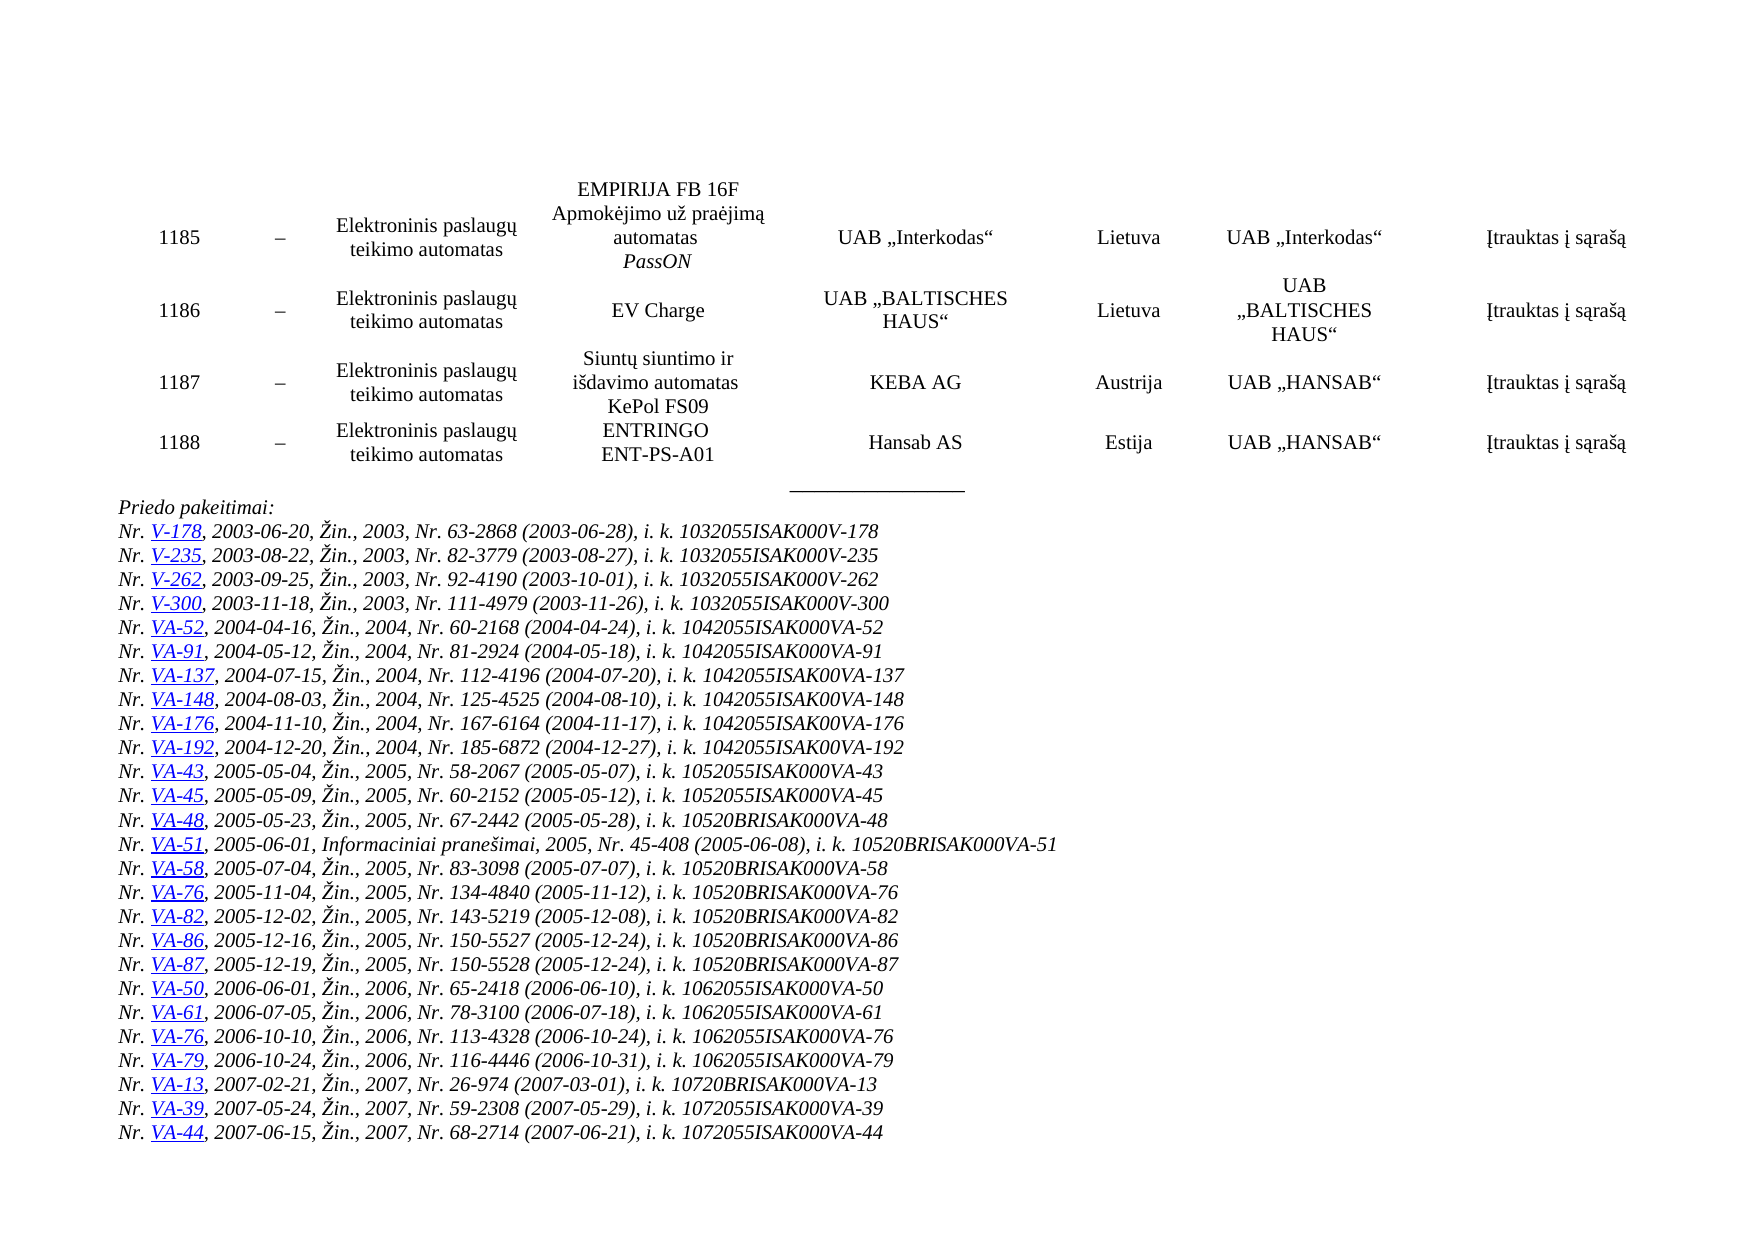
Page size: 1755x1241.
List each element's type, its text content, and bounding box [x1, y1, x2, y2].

table_cell UAB „Interkodas“ [779, 201, 1052, 273]
table_cell [1052, 177, 1206, 201]
table_cell 1188 [115, 418, 244, 466]
table_cell Elektroninis paslaugų teikimo automatas [316, 418, 537, 466]
table_cell [779, 177, 1052, 201]
text Priedo pakeitimai: [118, 495, 1636, 519]
table_cell – [244, 201, 316, 273]
table_cell – [244, 274, 316, 346]
text Nr. VA-176, 2004-11-10, Žin., 2004, Nr. 167-6164 (2004-11-17), i. k. 1042055ISAK00VA-176 [118, 711, 1636, 735]
table_cell [244, 177, 316, 201]
text Nr. VA-52, 2004-04-16, Žin., 2004, Nr. 60-2168 (2004-04-24), i. k. 1042055ISAK000VA-52 [118, 615, 1636, 639]
table_cell UAB „Interkodas“ [1206, 201, 1403, 273]
table_cell ENTRINGO ENT-PS-A01 [537, 418, 779, 466]
text Nr. VA-45, 2005-05-09, Žin., 2005, Nr. 60-2152 (2005-05-12), i. k. 1052055ISAK000VA-45 [118, 783, 1636, 807]
text Nr. VA-44, 2007-06-15, Žin., 2007, Nr. 68-2714 (2007-06-21), i. k. 1072055ISAK000VA-44 [118, 1120, 1636, 1144]
text Nr. VA-39, 2007-05-24, Žin., 2007, Nr. 59-2308 (2007-05-29), i. k. 1072055ISAK000VA-39 [118, 1096, 1636, 1120]
text Nr. VA-51, 2005-06-01, Informaciniai pranešimai, 2005, Nr. 45-408 (2005-06-08), i. k. 10520BRISAK000VA-51 [118, 832, 1636, 856]
text Nr. V-178, 2003-06-20, Žin., 2003, Nr. 63-2868 (2003-06-28), i. k. 1032055ISAK000V-178 [118, 519, 1636, 543]
table_cell Elektroninis paslaugų teikimo automatas [316, 346, 537, 418]
table_cell UAB „BALTISCHES HAUS“ [779, 274, 1052, 346]
text Nr. VA-50, 2006-06-01, Žin., 2006, Nr. 65-2418 (2006-06-10), i. k. 1062055ISAK000VA-50 [118, 976, 1636, 1000]
table_cell [316, 177, 537, 201]
table_cell Siuntų siuntimo ir išdavimo automatas KePol FS09 [537, 346, 779, 418]
table_cell 1185 [115, 201, 244, 273]
table_cell – [244, 346, 316, 418]
table_cell EV Charge [537, 274, 779, 346]
table_cell 1186 [115, 274, 244, 346]
table_cell [115, 177, 244, 201]
text Nr. VA-43, 2005-05-04, Žin., 2005, Nr. 58-2067 (2005-05-07), i. k. 1052055ISAK000VA-43 [118, 759, 1636, 783]
table_cell UAB „BALTISCHES HAUS“ [1206, 274, 1403, 346]
table_cell Įtrauktas į sąrašą [1403, 201, 1709, 273]
table_cell [1206, 177, 1403, 201]
text Nr. VA-86, 2005-12-16, Žin., 2005, Nr. 150-5527 (2005-12-24), i. k. 10520BRISAK000VA-86 [118, 928, 1636, 952]
table_cell Įtrauktas į sąrašą [1403, 418, 1709, 466]
table_cell Įtrauktas į sąrašą [1403, 274, 1709, 346]
table_cell Įtrauktas į sąrašą [1403, 346, 1709, 418]
text Nr. VA-137, 2004-07-15, Žin., 2004, Nr. 112-4196 (2004-07-20), i. k. 1042055ISAK00VA-137 [118, 663, 1636, 687]
table_cell Elektroninis paslaugų teikimo automatas [316, 201, 537, 273]
text Nr. VA-76, 2005-11-04, Žin., 2005, Nr. 134-4840 (2005-11-12), i. k. 10520BRISAK000VA-76 [118, 880, 1636, 904]
table_cell [1403, 177, 1709, 201]
table_cell UAB „HANSAB“ [1206, 418, 1403, 466]
text Nr. V-262, 2003-09-25, Žin., 2003, Nr. 92-4190 (2003-10-01), i. k. 1032055ISAK000V-262 [118, 567, 1636, 591]
text Nr. V-235, 2003-08-22, Žin., 2003, Nr. 82-3779 (2003-08-27), i. k. 1032055ISAK000V-235 [118, 543, 1636, 567]
text Nr. VA-58, 2005-07-04, Žin., 2005, Nr. 83-3098 (2005-07-07), i. k. 10520BRISAK000VA-58 [118, 856, 1636, 880]
table_cell EMPIRIJA FB 16F [537, 177, 779, 201]
text Nr. VA-61, 2006-07-05, Žin., 2006, Nr. 78-3100 (2006-07-18), i. k. 1062055ISAK000VA-61 [118, 1000, 1636, 1024]
text Nr. VA-48, 2005-05-23, Žin., 2005, Nr. 67-2442 (2005-05-28), i. k. 10520BRISAK000VA-48 [118, 807, 1636, 832]
table_cell – [244, 418, 316, 466]
table_cell Austrija [1052, 346, 1206, 418]
table_cell Lietuva [1052, 201, 1206, 273]
text Nr. V-300, 2003-11-18, Žin., 2003, Nr. 111-4979 (2003-11-26), i. k. 1032055ISAK000V-300 [118, 591, 1636, 615]
text Nr. VA-79, 2006-10-24, Žin., 2006, Nr. 116-4446 (2006-10-31), i. k. 1062055ISAK000VA-79 [118, 1048, 1636, 1072]
text Nr. VA-91, 2004-05-12, Žin., 2004, Nr. 81-2924 (2004-05-18), i. k. 1042055ISAK000VA-91 [118, 639, 1636, 663]
text Nr. VA-13, 2007-02-21, Žin., 2007, Nr. 26-974 (2007-03-01), i. k. 10720BRISAK000VA-13 [118, 1072, 1636, 1096]
text Nr. VA-82, 2005-12-02, Žin., 2005, Nr. 143-5219 (2005-12-08), i. k. 10520BRISAK000VA-82 [118, 904, 1636, 928]
table_cell Apmokėjimo už praėjimą automatas PassON [537, 201, 779, 273]
text Nr. VA-192, 2004-12-20, Žin., 2004, Nr. 185-6872 (2004-12-27), i. k. 1042055ISAK00VA-192 [118, 735, 1636, 759]
table_cell 1187 [115, 346, 244, 418]
text Nr. VA-148, 2004-08-03, Žin., 2004, Nr. 125-4525 (2004-08-10), i. k. 1042055ISAK00VA-148 [118, 687, 1636, 711]
text Nr. VA-76, 2006-10-10, Žin., 2006, Nr. 113-4328 (2006-10-24), i. k. 1062055ISAK000VA-76 [118, 1024, 1636, 1048]
text ______________ [118, 466, 1636, 495]
table_cell Elektroninis paslaugų teikimo automatas [316, 274, 537, 346]
table_cell Estija [1052, 418, 1206, 466]
table_cell Hansab AS [779, 418, 1052, 466]
table_cell KEBA AG [779, 346, 1052, 418]
table_cell UAB „HANSAB“ [1206, 346, 1403, 418]
table_cell Lietuva [1052, 274, 1206, 346]
text Nr. VA-87, 2005-12-19, Žin., 2005, Nr. 150-5528 (2005-12-24), i. k. 10520BRISAK000VA-87 [118, 952, 1636, 976]
